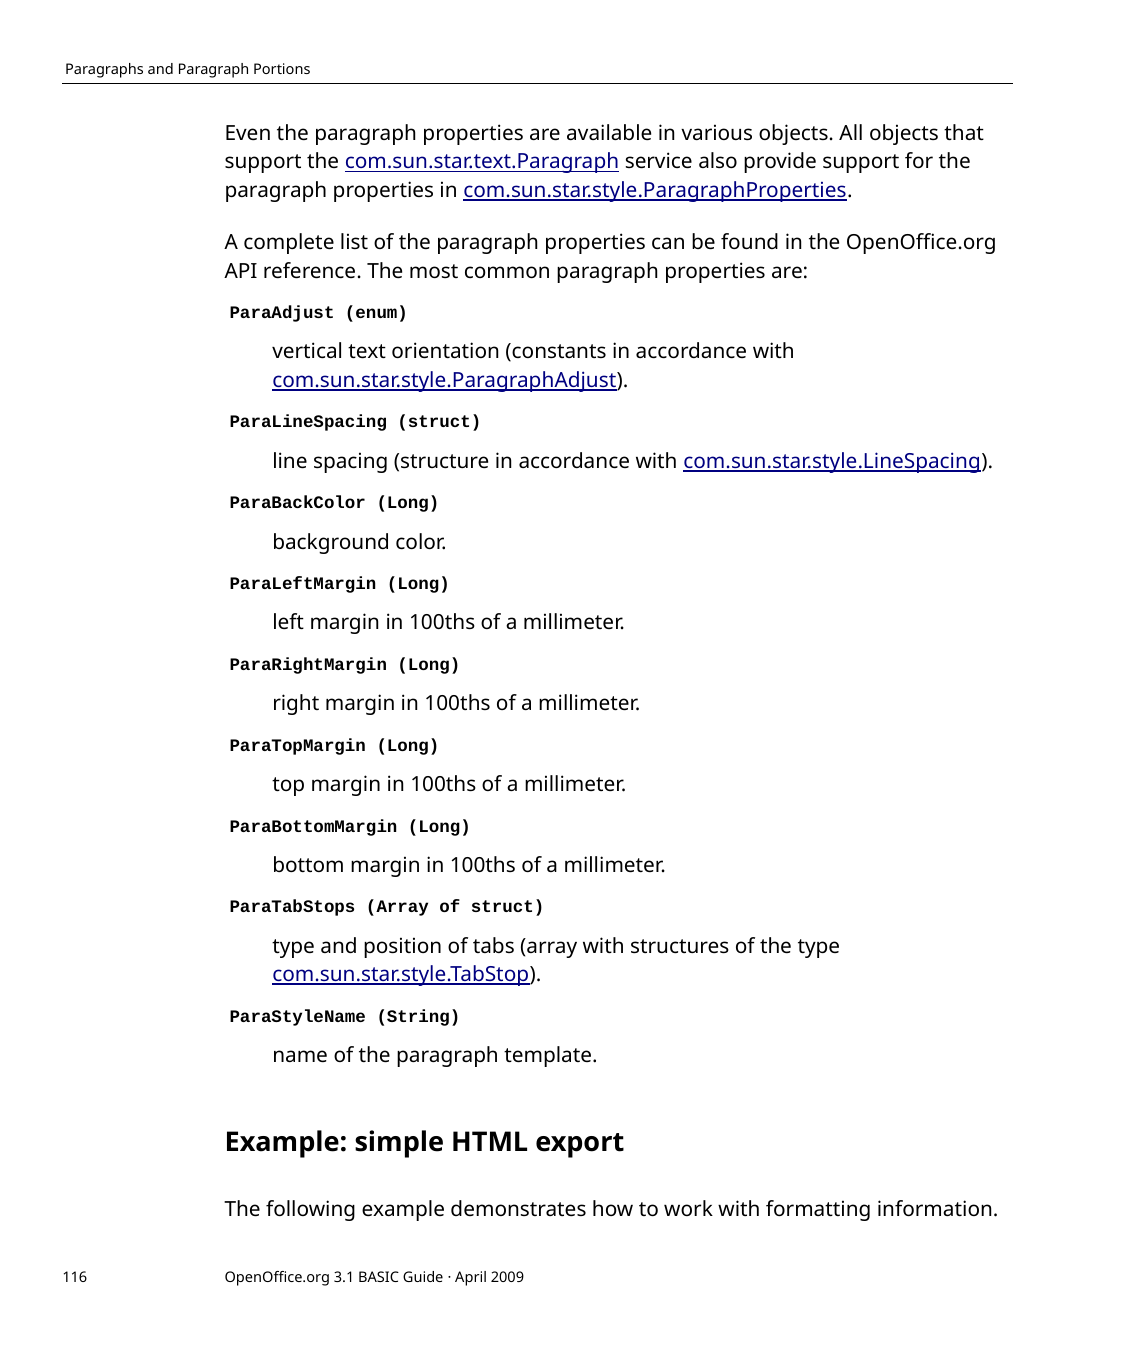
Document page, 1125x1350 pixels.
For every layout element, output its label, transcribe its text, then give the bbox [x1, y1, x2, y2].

list ParaStyleName (String) [224, 1000, 1013, 1028]
list ParaBackColor (Long) [224, 486, 1013, 515]
list vertical text orientation (constants in accordance with com.sun.star.style.ParagraphAdjust). [272, 337, 1013, 393]
list bottom margin in 100ths of a millimeter. [272, 850, 1013, 878]
list ParaTabStops (Array of struct) [224, 891, 1013, 919]
list type and position of tabs (array with structures of the type com.sun.star.style.TabStop). [272, 931, 1013, 988]
list ParaTopMargin (Long) [224, 729, 1013, 757]
text Even the paragraph properties are available in various objects. All objects that support the com.sun.star.text.Paragraph service also provide support for the paragraph properties in com.sun.star.style.ParagraphProperties. [224, 118, 1013, 203]
list ParaAdjust (enum) [224, 296, 1013, 325]
list ParaLeftMargin (Long) [224, 567, 1013, 596]
list ParaLineSpacing (struct) [224, 406, 1013, 434]
list ParaRightMargin (Long) [224, 648, 1013, 676]
text The following example demonstrates how to work with formatting information. [224, 1194, 1013, 1223]
list background color. [272, 527, 1013, 555]
list left margin in 100ths of a millimeter. [272, 608, 1013, 636]
list name of the paragraph template. [272, 1040, 1013, 1069]
list ParaBottomMargin (Long) [224, 810, 1013, 838]
text A complete list of the paragraph properties can be found in the OpenOffice.org API reference. The most common paragraph properties are: [224, 227, 1013, 284]
list right margin in 100ths of a millimeter. [272, 688, 1013, 717]
list line spacing (structure in accordance with com.sun.star.style.LineSpacing). [272, 446, 1013, 474]
list top margin in 100ths of a millimeter. [272, 769, 1013, 798]
subtitle Example: simple HTML export [224, 1122, 1013, 1159]
